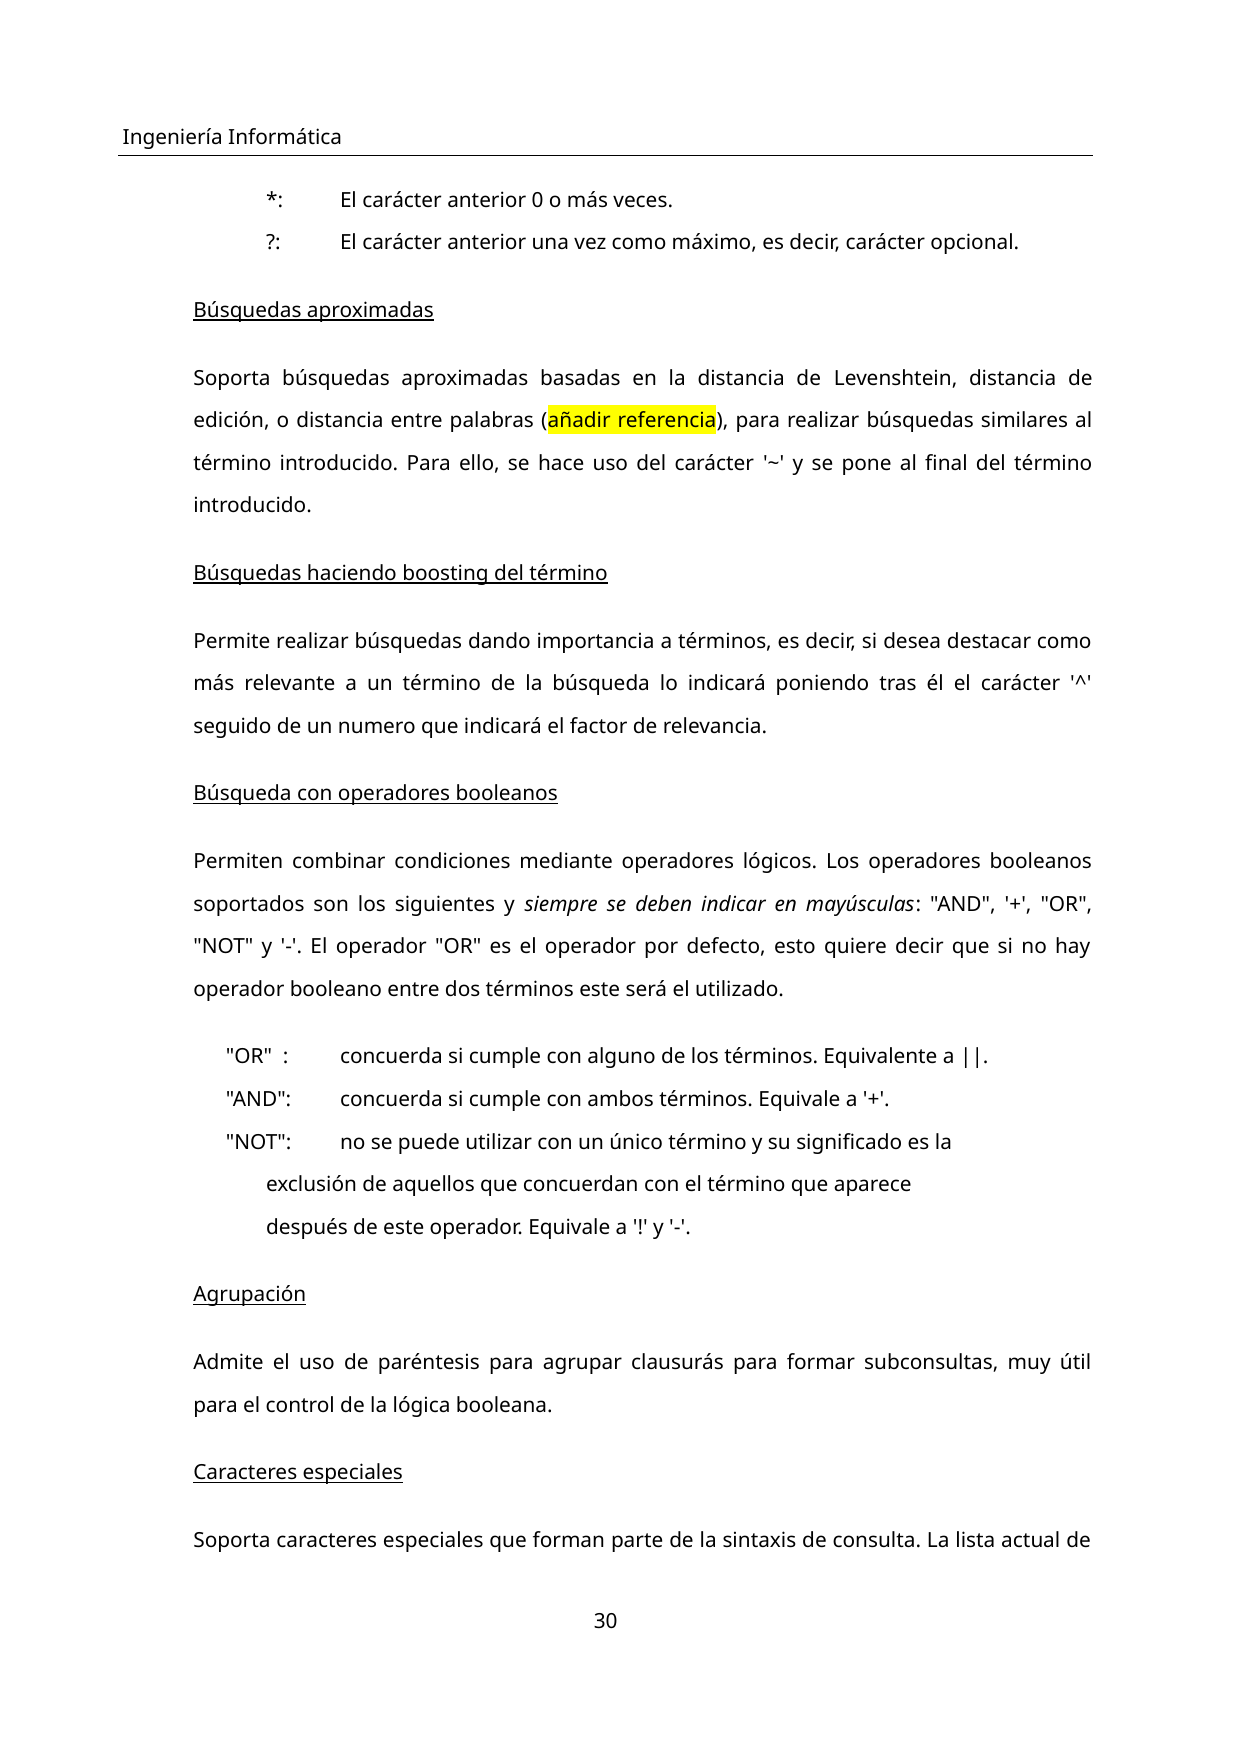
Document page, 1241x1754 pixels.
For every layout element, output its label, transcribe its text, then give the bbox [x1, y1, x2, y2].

text Búsqueda con operadores booleanos [193, 778, 1093, 807]
text Permiten combinar condiciones mediante operadores lógicos. Los operadores booleanos soportados son los siguientes y siempre se deben indicar en mayúsculas: "AND", '+', "OR", "NOT" y '-'. El operador "OR" es el operador por defecto, esto quiere decir que si no hay operador booleano entre dos términos este será el utilizado. [193, 846, 1093, 1002]
text Agrupación [193, 1279, 1093, 1308]
text Admite el uso de paréntesis para agrupar clausurás para formar subconsultas, muy útil para el control de la lógica booleana. [193, 1347, 1093, 1418]
text Soporta búsquedas aproximadas basadas en la distancia de Levenshtein, distancia de edición, o distancia entre palabras (añadir referencia), para realizar búsquedas similares al término introducido. Para ello, se hace uso del carácter '~' y se pone al final del término introducido. [193, 363, 1093, 519]
text Búsquedas haciendo boosting del término [193, 558, 1093, 587]
text *: El carácter anterior 0 o más veces. ?: El carácter anterior una vez como máximo, es decir, carácter opcional. [193, 185, 1093, 256]
text "OR" : concuerda si cumple con alguno de los términos. Equivalente a ||. "AND": concuerda si cumple con ambos términos. Equivale a '+'. "NOT": no se puede utilizar con un único término y su significado es la exclusión de aquellos que concuerdan con el término que aparece después de este operador. Equivale a '!' y '-'. [193, 1042, 1093, 1240]
text Permite realizar búsquedas dando importancia a términos, es decir, si desea destacar como más relevante a un término de la búsqueda lo indicará poniendo tras él el carácter '^' seguido de un numero que indicará el factor de relevancia. [193, 626, 1093, 739]
text Caracteres especiales [193, 1457, 1093, 1486]
text Búsquedas aproximadas [193, 295, 1093, 323]
text Soporta caracteres especiales que forman parte de la sintaxis de consulta. La lista actual de [193, 1525, 1093, 1553]
